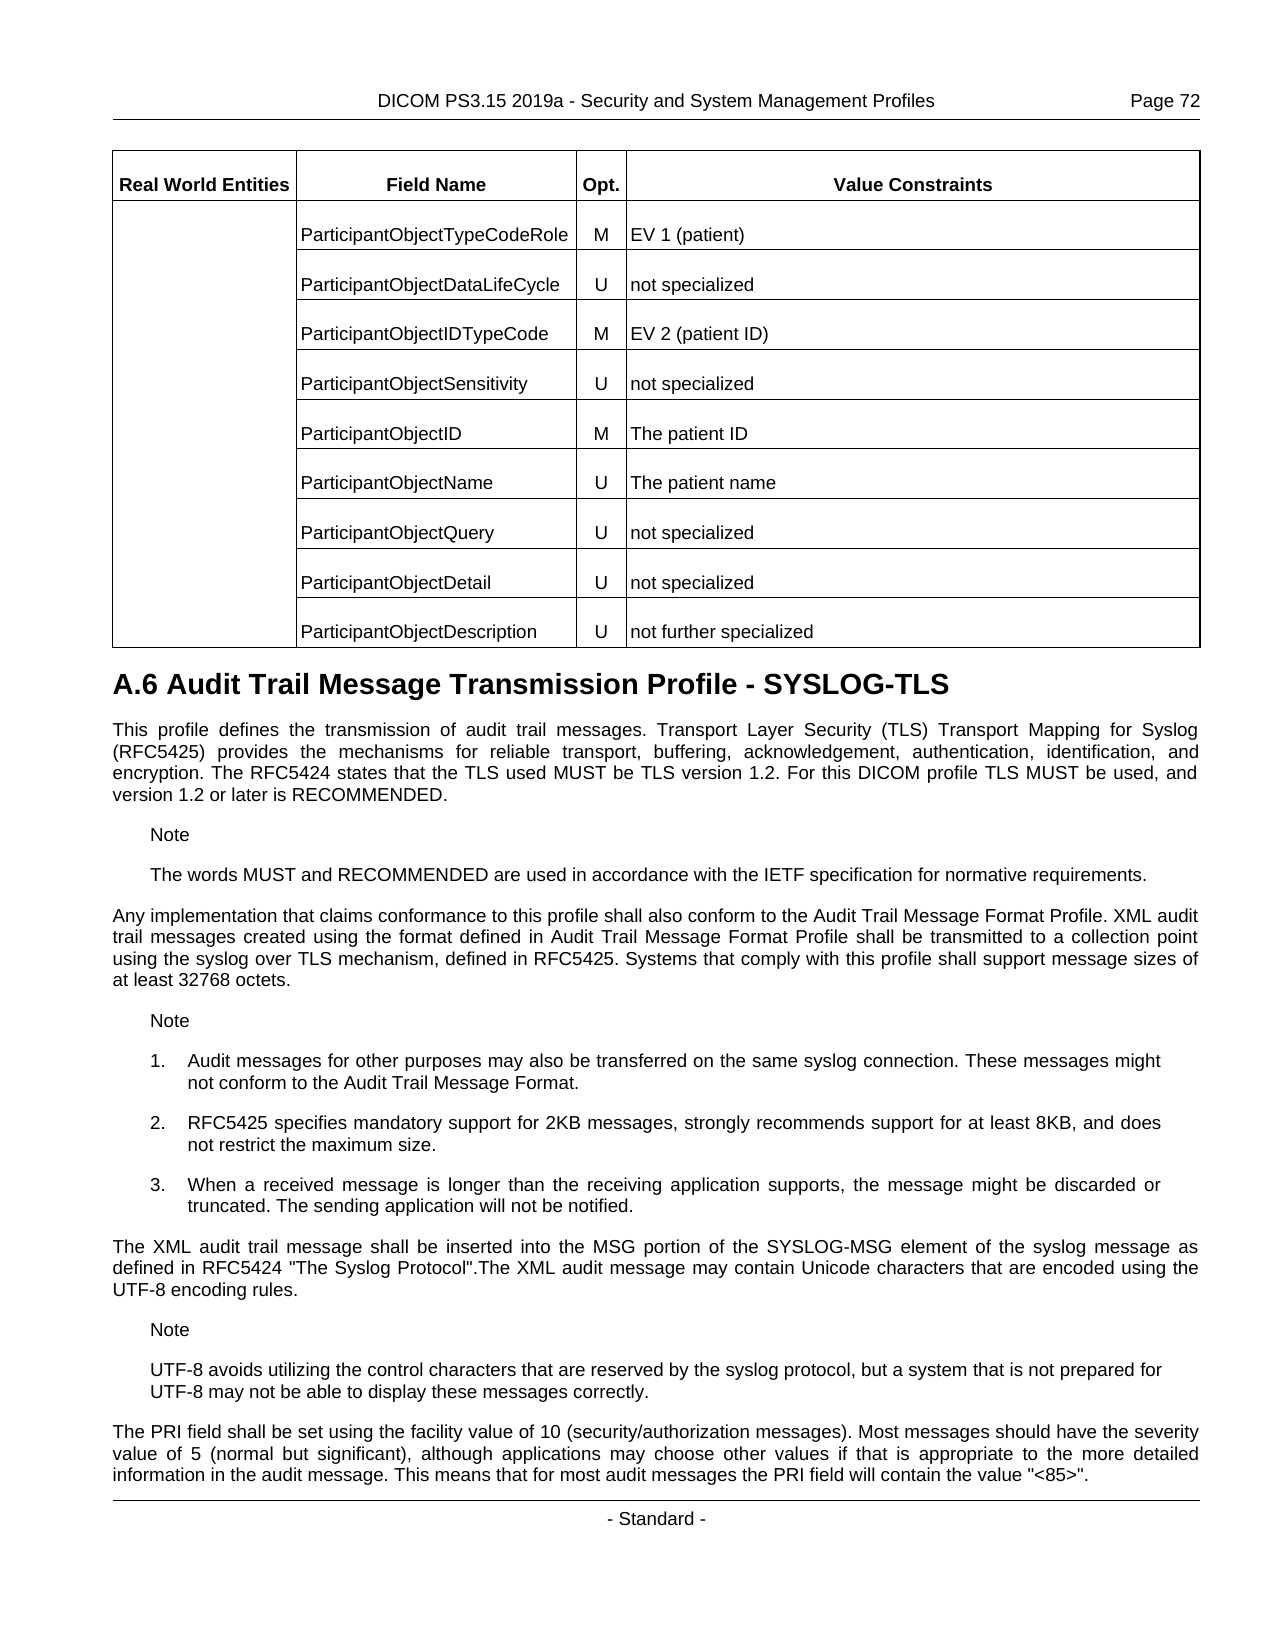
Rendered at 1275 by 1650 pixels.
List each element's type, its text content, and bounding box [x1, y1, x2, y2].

text Note [150, 824, 1162, 846]
table_cell not further specialized [627, 598, 1199, 647]
text Note [150, 1319, 1162, 1341]
list RFC5425 specifies mandatory support for 2KB messages, strongly recommends support for at least 8KB, and does not restrict the maximum size. [150, 1112, 1162, 1155]
text Any implementation that claims conformance to this profile shall also conform to the Audit Trail Message Format Profile. XML audit trail messages created using the format defined in Audit Trail Message Format Profile shall be transmitted to a collection point using the syslog over TLS mechanism, defined in RFC5425. Systems that comply with this profile shall support message sizes of at least 32768 octets. [112, 904, 1200, 991]
table_cell The patient ID [627, 400, 1199, 448]
table_cell ParticipantObjectDetail [297, 549, 576, 597]
list When a received message is longer than the receiving application supports, the message might be discarded or truncated. The sending application will not be notified. [150, 1174, 1162, 1217]
text Note [150, 1009, 1162, 1031]
table_header Real World Entities [113, 151, 296, 200]
table_cell U [577, 549, 626, 597]
table_cell The patient name [627, 449, 1199, 498]
table_cell EV 1 (patient) [627, 201, 1199, 249]
list Audit messages for other purposes may also be transferred on the same syslog connection. These messages might not conform to the Audit Trail Message Format. [150, 1050, 1162, 1093]
table_cell U [577, 449, 626, 498]
table_cell U [577, 499, 626, 547]
table_cell ParticipantObjectTypeCodeRole [297, 201, 576, 249]
table_cell not specialized [627, 350, 1199, 398]
table_cell EV 2 (patient ID) [627, 300, 1199, 349]
table_cell U [577, 350, 626, 398]
table_header Value Constraints [627, 151, 1199, 200]
text The XML audit trail message shall be inserted into the MSG portion of the SYSLOG-MSG element of the syslog message as defined in RFC5424 "The Syslog Protocol".The XML audit message may contain Unicode characters that are encoded using the UTF-8 encoding rules. [112, 1236, 1200, 1300]
table_header Opt. [577, 151, 626, 200]
table_cell U [577, 598, 626, 647]
table_cell ParticipantObjectDescription [297, 598, 576, 647]
table_cell M [577, 400, 626, 448]
table_header Field Name [297, 151, 576, 200]
text This profile defines the transmission of audit trail messages. Transport Layer Security (TLS) Transport Mapping for Syslog (RFC5425) provides the mechanisms for reliable transport, buffering, acknowledgement, authentication, identification, and encryption. The RFC5424 states that the TLS used MUST be TLS version 1.2. For this DICOM profile TLS MUST be used, and version 1.2 or later is RECOMMENDED. [112, 719, 1200, 805]
table_cell M [577, 300, 626, 349]
text The words MUST and RECOMMENDED are used in accordance with the IETF specification for normative requirements. [150, 864, 1162, 886]
table_cell U [577, 250, 626, 299]
table_cell [113, 201, 296, 647]
text UTF-8 avoids utilizing the control characters that are reserved by the syslog protocol, but a system that is not prepared for UTF-8 may not be able to display these messages correctly. [150, 1359, 1162, 1402]
table_cell ParticipantObjectQuery [297, 499, 576, 547]
table_cell ParticipantObjectSensitivity [297, 350, 576, 398]
table_cell not specialized [627, 250, 1199, 299]
table_cell not specialized [627, 499, 1199, 547]
text A.6 Audit Trail Message Transmission Profile - SYSLOG-TLS [112, 667, 1200, 700]
table_cell M [577, 201, 626, 249]
text The PRI field shall be set using the facility value of 10 (security/authorization messages). Most messages should have the severity value of 5 (normal but significant), although applications may choose other values if that is appropriate to the more detailed information in the audit message. This means that for most audit messages the PRI field will contain the value "<85>". [112, 1421, 1200, 1486]
table_cell ParticipantObjectID [297, 400, 576, 448]
table_cell ParticipantObjectName [297, 449, 576, 498]
table_cell ParticipantObjectIDTypeCode [297, 300, 576, 349]
table_cell not specialized [627, 549, 1199, 597]
table_cell ParticipantObjectDataLifeCycle [297, 250, 576, 299]
